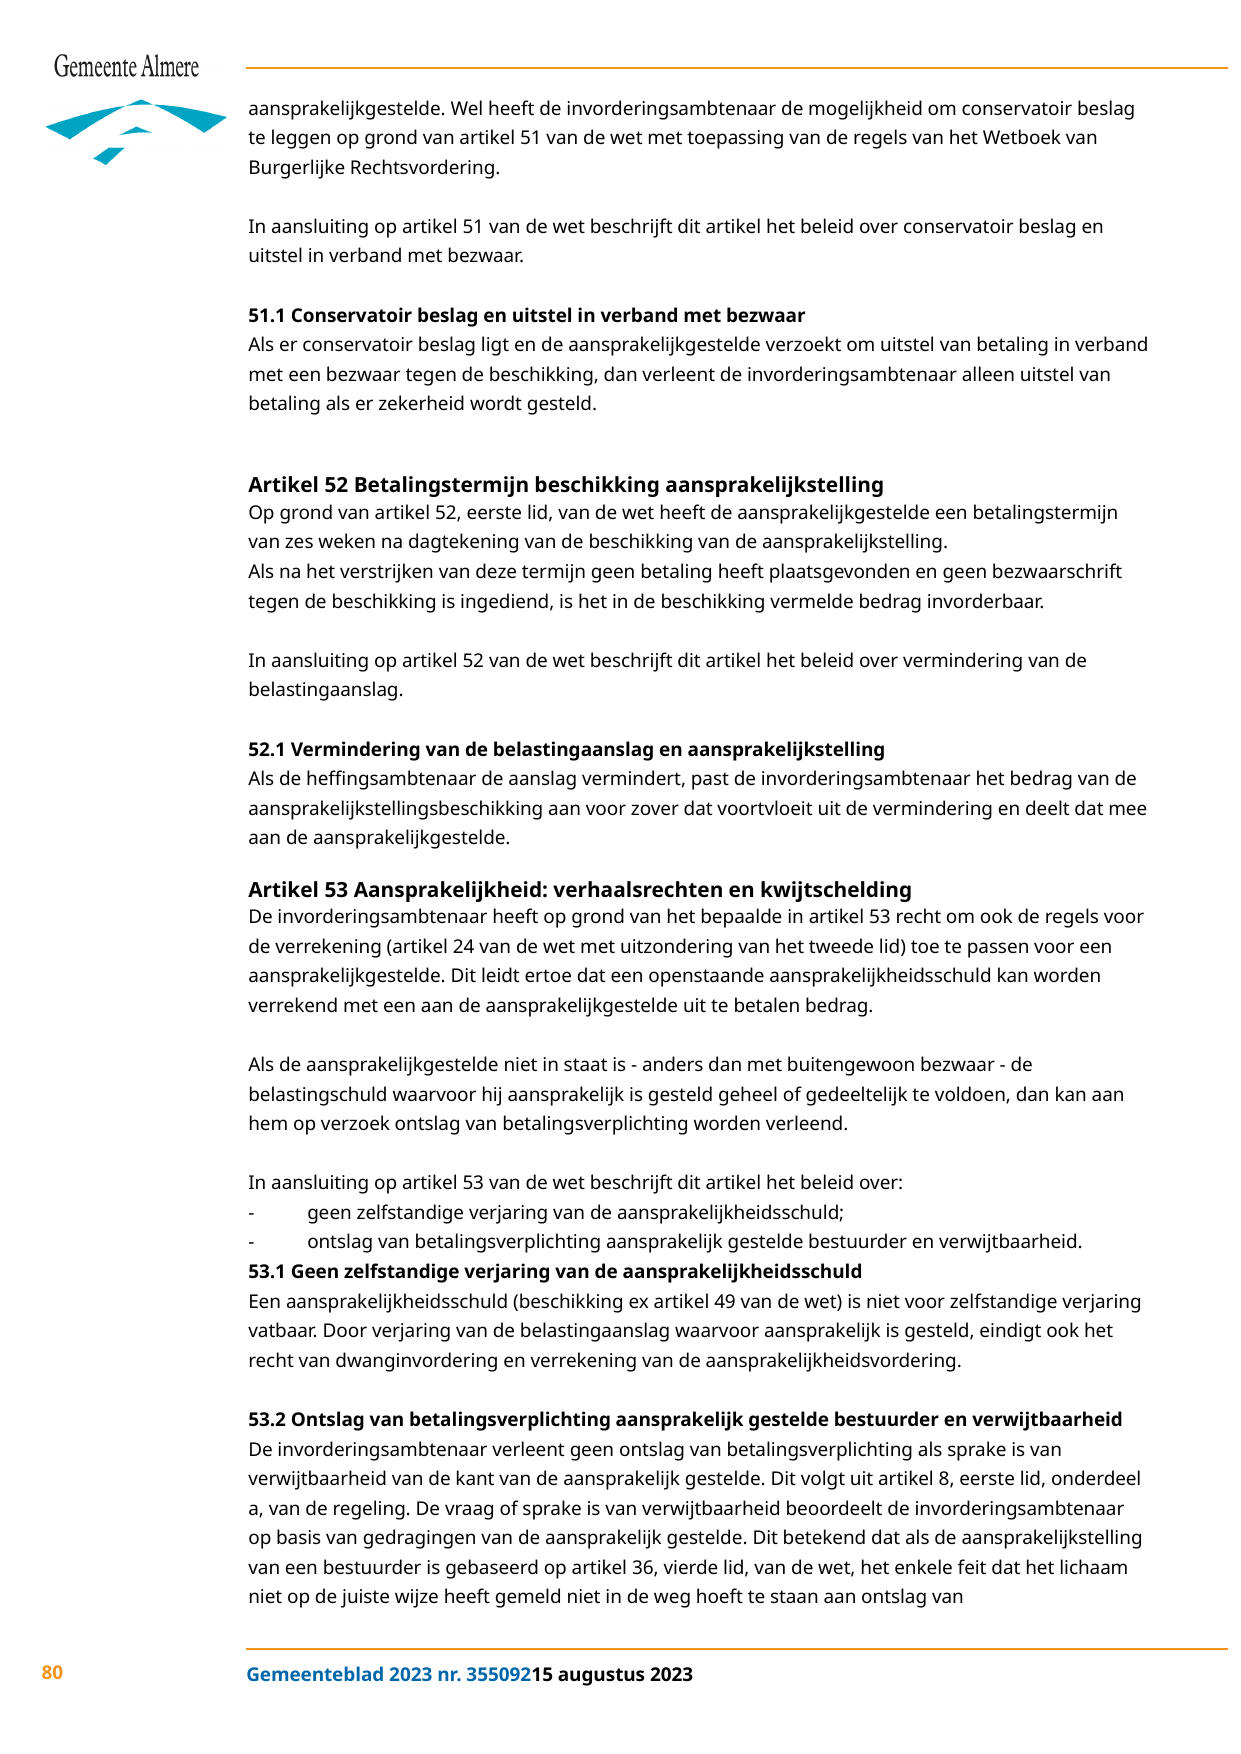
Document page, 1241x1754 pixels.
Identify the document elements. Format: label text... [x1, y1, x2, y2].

text De invorderingsambtenaar heeft op grond van het bepaalde in artikel 53 recht om ook de regels voor de verrekening (artikel 24 van de wet met uitzondering van het tweede lid) toe te passen voor een aansprakelijkgestelde. Dit leidt ertoe dat een openstaande aansprakelijkheidsschuld kan worden verrekend met een aan de aansprakelijkgestelde uit te betalen bedrag. [248, 903, 1152, 1018]
text Artikel 52 Betalingstermijn beschikking aansprakelijkstelling [248, 471, 1152, 499]
picture [41, 47, 231, 172]
text De invorderingsambtenaar verleent geen ontslag van betalingsverplichting als sprake is van verwijtbaarheid van de kant van de aansprakelijk gestelde. Dit volgt uit artikel 8, eerste lid, onderdeel a, van de regeling. De vraag of sprake is van verwijtbaarheid beoordeelt de invorderingsambtenaar op basis van gedragingen van de aansprakelijk gestelde. Dit betekend dat als de aansprakelijkstelling van een bestuurder is gebaseerd op artikel 36, vierde lid, van de wet, het enkele feit dat het lichaam niet op de juiste wijze heeft gemeld niet in de weg hoeft te staan aan ontslag van [248, 1436, 1152, 1609]
text In aansluiting op artikel 52 van de wet beschrijft dit artikel het beleid over vermindering van de belastingaanslag. [248, 647, 1152, 702]
text 51.1 Conservatoir beslag en uitstel in verband met bezwaar [248, 302, 1152, 328]
text Een aansprakelijkheidsschuld (beschikking ex artikel 49 van de wet) is niet voor zelfstandige verjaring vatbaar. Door verjaring van de belastingaanslag waarvoor aansprakelijk is gesteld, eindigt ook het recht van dwanginvordering en verrekening van de aansprakelijkheidsvordering. [248, 1288, 1152, 1373]
text Als na het verstrijken van deze termijn geen betaling heeft plaatsgevonden en geen bezwaarschrift tegen de beschikking is ingediend, is het in de beschikking vermelde bedrag invorderbaar. [248, 558, 1152, 613]
list geen zelfstandige verjaring van de aansprakelijkheidsschuld; [248, 1199, 1152, 1225]
text In aansluiting op artikel 53 van de wet beschrijft dit artikel het beleid over: [248, 1169, 1152, 1195]
text aansprakelijkgestelde. Wel heeft de invorderingsambtenaar de mogelijkheid om conservatoir beslag te leggen op grond van artikel 51 van de wet met toepassing van de regels van het Wetboek van Burgerlijke Rechtsvordering. [248, 95, 1152, 180]
text 53.1 Geen zelfstandige verjaring van de aansprakelijkheidsschuld [248, 1258, 1152, 1284]
text In aansluiting op artikel 51 van de wet beschrijft dit artikel het beleid over conservatoir beslag en uitstel in verband met bezwaar. [248, 213, 1152, 268]
text 53.2 Ontslag van betalingsverplichting aansprakelijk gestelde bestuurder en verwijtbaarheid [248, 1406, 1152, 1432]
text Artikel 53 Aansprakelijkheid: verhaalsrechten en kwijtschelding [248, 875, 1152, 903]
text Op grond van artikel 52, eerste lid, van de wet heeft de aansprakelijkgestelde een betalingstermijn van zes weken na dagtekening van de beschikking van de aansprakelijkstelling. [248, 499, 1152, 554]
text Als de aansprakelijkgestelde niet in staat is - anders dan met buitengewoon bezwaar - de belastingschuld waarvoor hij aansprakelijk is gesteld geheel of gedeeltelijk te voldoen, dan kan aan hem op verzoek ontslag van betalingsverplichting worden verleend. [248, 1051, 1152, 1136]
text Als er conservatoir beslag ligt en de aansprakelijkgestelde verzoekt om uitstel van betaling in verband met een bezwaar tegen de beschikking, dan verleent de invorderingsambtenaar alleen uitstel van betaling als er zekerheid wordt gesteld. [248, 331, 1152, 416]
text Als de heffingsambtenaar de aanslag vermindert, past de invorderingsambtenaar het bedrag van de aansprakelijkstellingsbeschikking aan voor zover dat voortvloeit uit de vermindering en deelt dat mee aan de aansprakelijkgestelde. [248, 765, 1152, 850]
text 52.1 Vermindering van de belastingaanslag en aansprakelijkstelling [248, 736, 1152, 761]
list ontslag van betalingsverplichting aansprakelijk gestelde bestuurder en verwijtbaarheid. [248, 1229, 1152, 1254]
